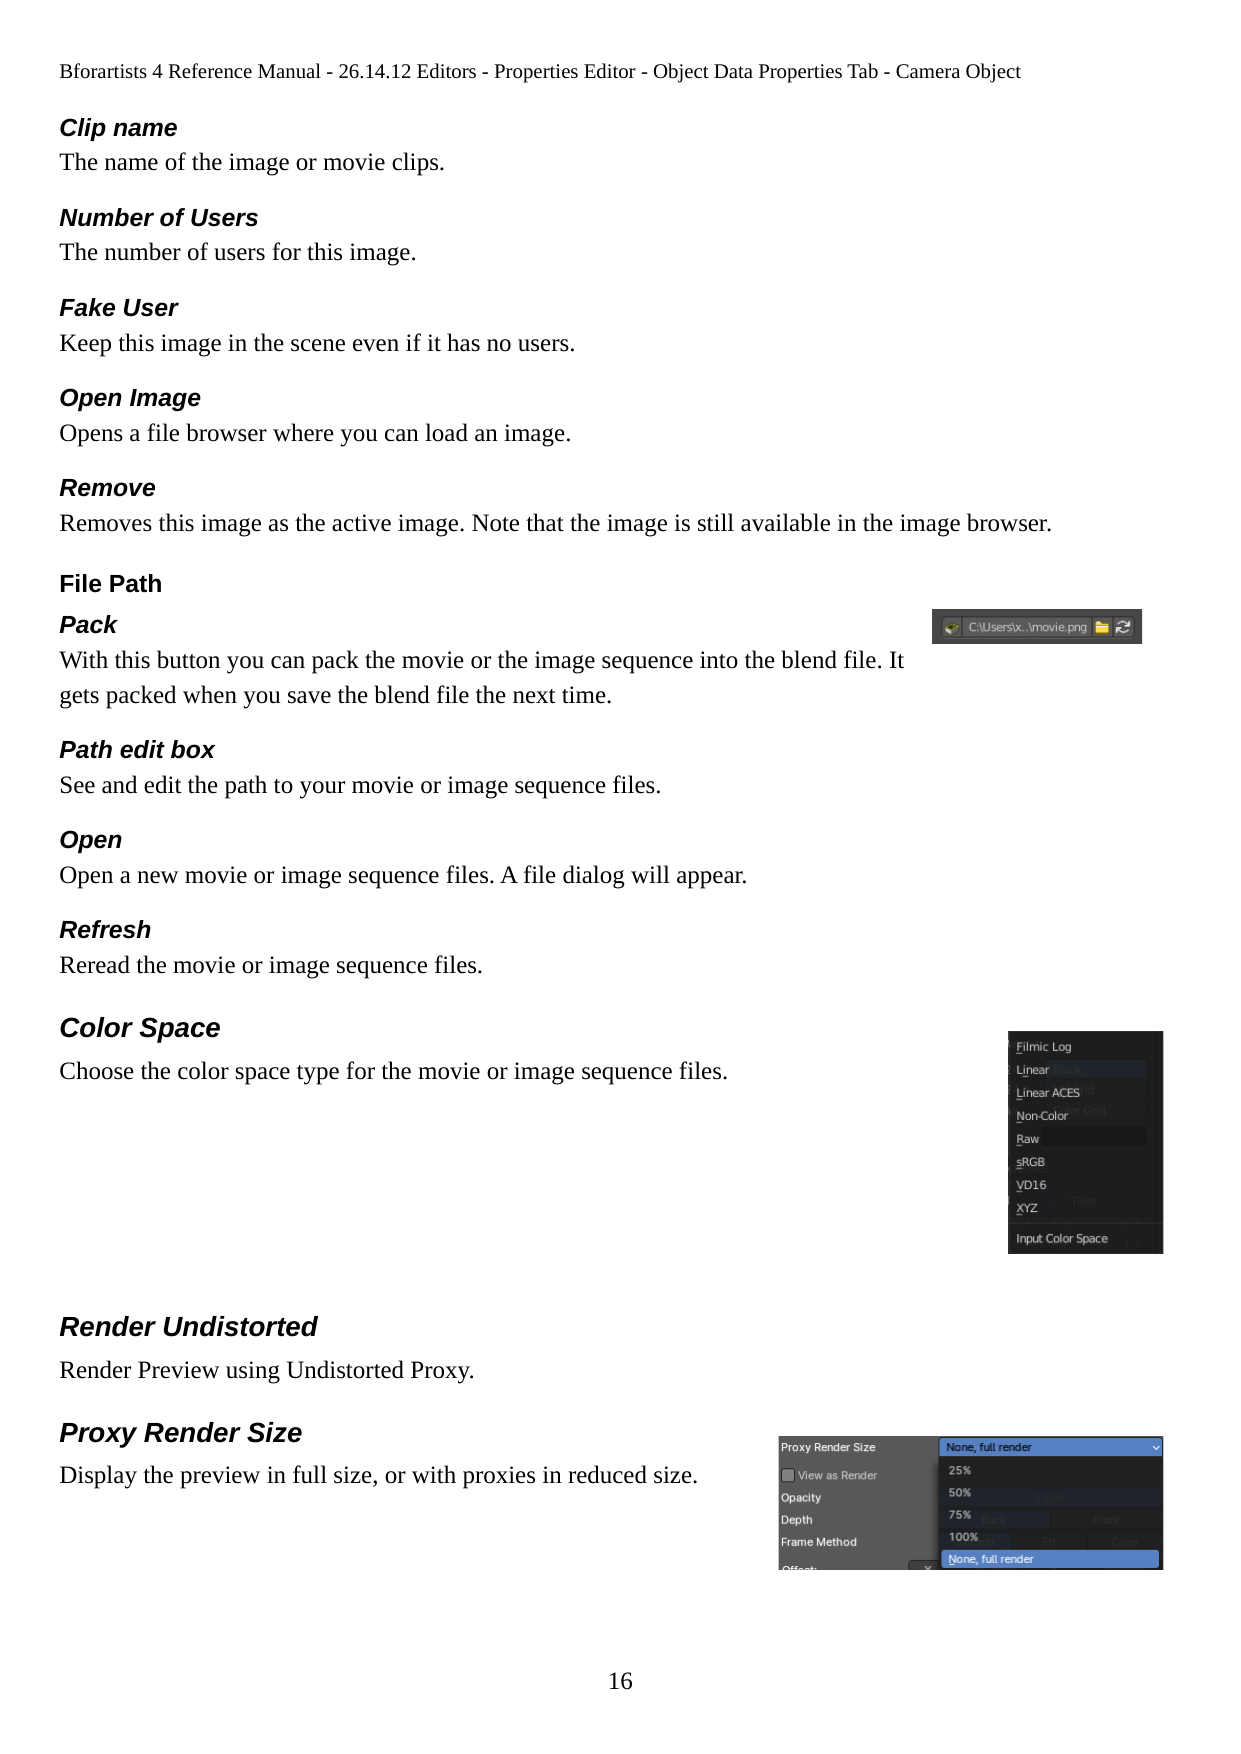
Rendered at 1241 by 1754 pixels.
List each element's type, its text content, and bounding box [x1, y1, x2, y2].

picture [932, 609, 1143, 644]
text Keep this image in the scene even if it has no users. [59, 328, 1181, 356]
subtitle Pack [59, 610, 932, 639]
text Display the preview in full size, or with proxies in reduced size. [59, 1461, 778, 1489]
text See and edit the path to your movie or image sequence files. [59, 770, 1181, 798]
text Render Preview using Undistorted Proxy. [59, 1355, 1181, 1383]
text The number of users for this image. [59, 237, 1181, 266]
picture [778, 1436, 1164, 1570]
text Removes this image as the active image. Note that the image is still available in the image browser. [59, 508, 1181, 537]
subtitle Open Image [59, 383, 1181, 411]
text Open a new movie or image sequence files. A file dialog will appear. [59, 860, 1181, 889]
subtitle Color Space [59, 1012, 1181, 1043]
text The name of the image or movie clips. [59, 147, 1181, 176]
text Choose the color space type for the movie or image sequence files. [59, 1056, 1008, 1085]
text Reread the movie or image sequence files. [59, 950, 1181, 979]
subtitle Refresh [59, 915, 1181, 944]
picture [1008, 1031, 1164, 1254]
subtitle Fake User [59, 293, 1181, 321]
subtitle Proxy Render Size [59, 1416, 1181, 1448]
subtitle [1143, 610, 1181, 639]
text Opens a file browser where you can load an image. [59, 418, 1181, 446]
subtitle File Path [59, 569, 1181, 598]
subtitle Clip name [59, 113, 1181, 141]
text With this button you can pack the movie or the image sequence into the blend file. It gets packed when you save the blend file the next time. [59, 645, 1181, 708]
subtitle Number of Users [59, 203, 1181, 231]
subtitle Path edit box [59, 735, 1181, 763]
subtitle Render Undistorted [59, 1310, 1181, 1342]
subtitle Open [59, 825, 1181, 854]
subtitle Remove [59, 473, 1181, 502]
